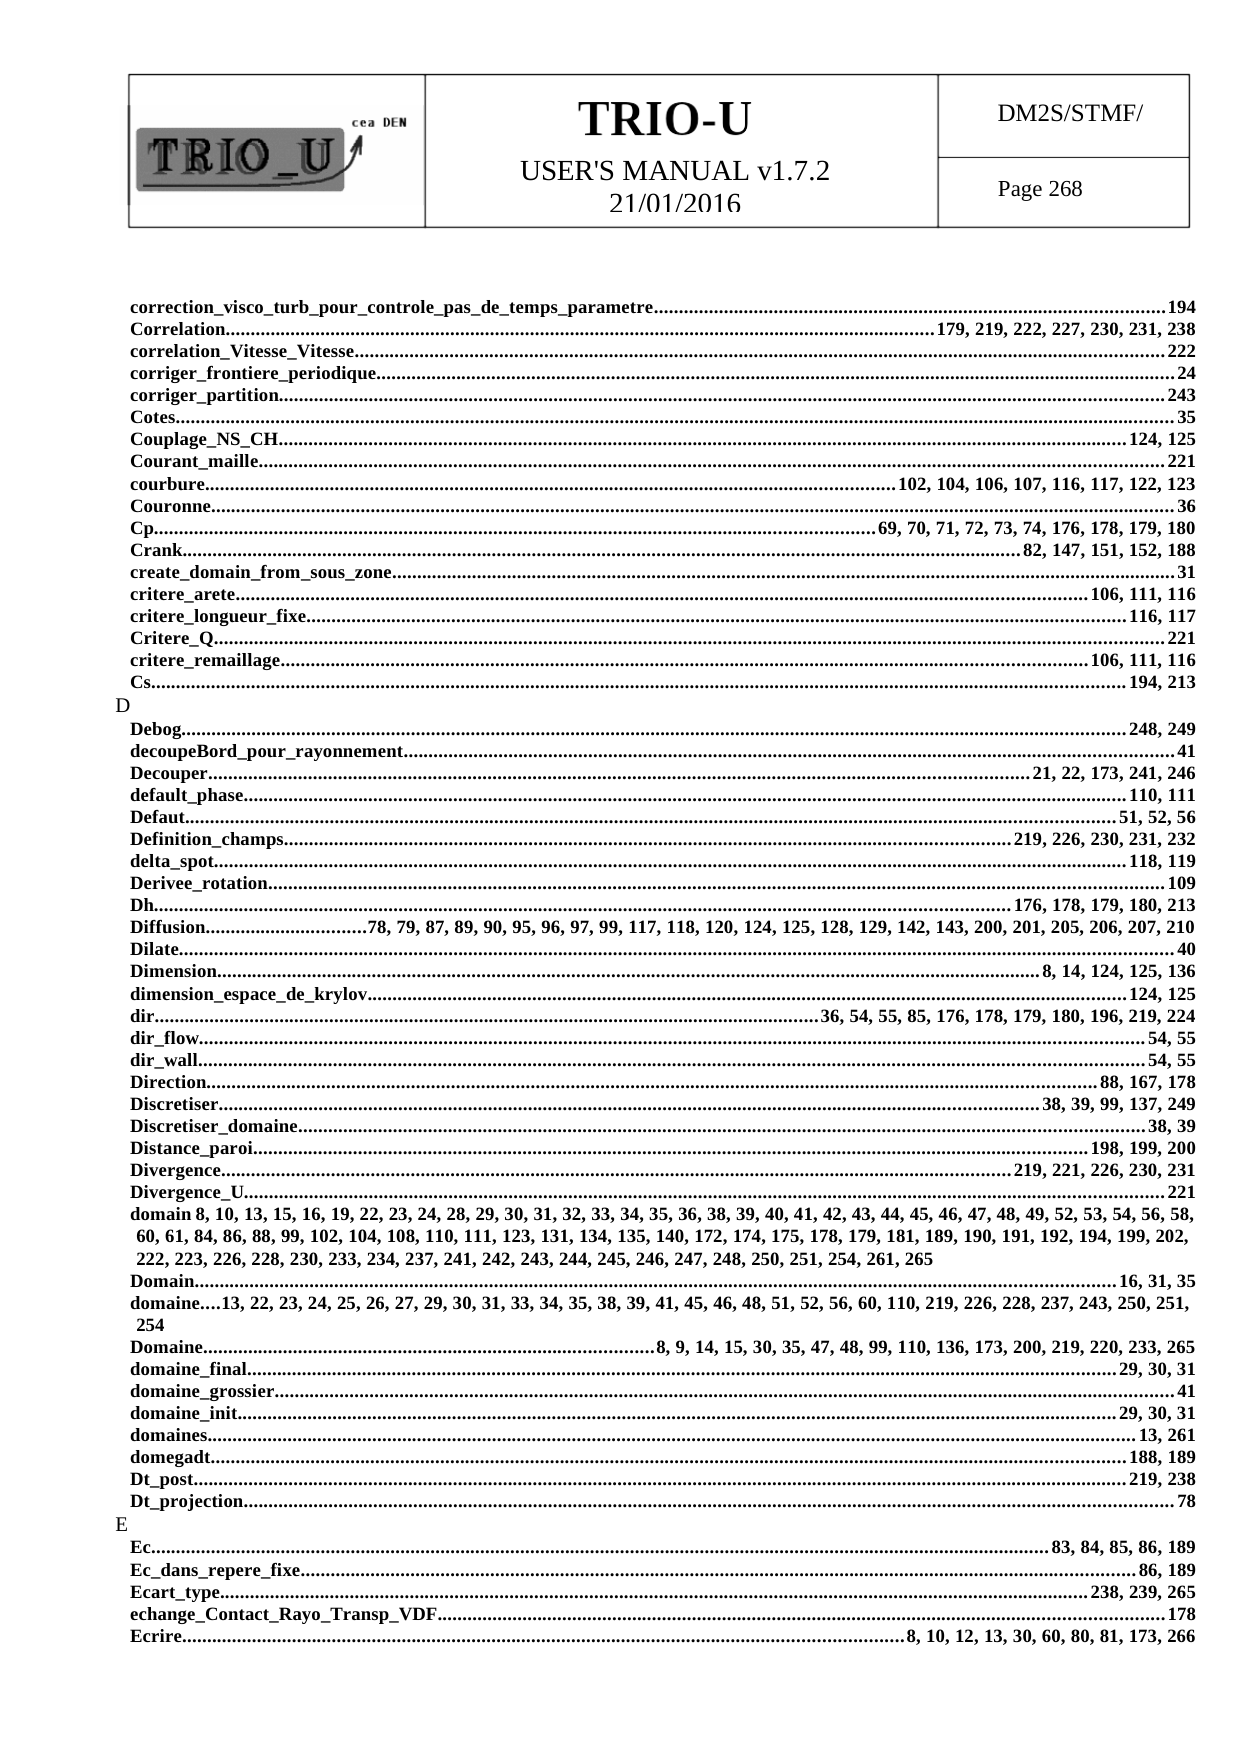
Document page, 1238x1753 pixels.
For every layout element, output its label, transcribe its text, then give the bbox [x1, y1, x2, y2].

text Domaine 8, 9, 14, 15, 30, 35, 47, 48, 99, 110, 136, 173, 200, 219, 220, 233, 265 [130, 1335, 1196, 1357]
text Ec_dans_repere_fixe 86, 189 [130, 1558, 1196, 1580]
text Discretiser_domaine 38, 39 [130, 1114, 1196, 1136]
text Dt_projection 78 [130, 1490, 1196, 1512]
text Ecart_type 238, 239, 265 [130, 1580, 1196, 1602]
text Domain 16, 31, 35 [130, 1269, 1196, 1291]
text domaine_grossier 41 [130, 1379, 1196, 1401]
text Cotes 35 [130, 406, 1196, 428]
text domain 8, 10, 13, 15, 16, 19, 22, 23, 24, 28, 29, 30, 31, 32, 33, 34, 35, 36, 38, 39, 40, 41, 42, 43, 44, 45, 46, 47, 48, 49, 52, 53, 54, 56, 58, 60, 61, 84, 86, 88, 99, 102, 104, 108, 110, 111, 123, 131, 134, 135, 140, 172, 174, 175, 178, 179, 181, 189, 190, 191, 192, 194, 199, 202, 222, 223, 226, 228, 230, 233, 234, 237, 241, 242, 243, 244, 245, 246, 247, 248, 250, 251, 254, 261, 265 [130, 1203, 1196, 1269]
text Dh 176, 178, 179, 180, 213 [130, 893, 1196, 916]
text Divergence_U 221 [130, 1181, 1196, 1203]
text critere_arete 106, 111, 116 [130, 582, 1196, 604]
text E [115, 1512, 1196, 1536]
text echange_Contact_Rayo_Transp_VDF 178 [130, 1602, 1196, 1624]
text Diffusion 78, 79, 87, 89, 90, 95, 96, 97, 99, 117, 118, 120, 124, 125, 128, 129, 142, 143, 200, 201, 205, 206, 207, 210 [130, 916, 1196, 938]
text dir_wall 54, 55 [130, 1048, 1196, 1070]
text correlation_Vitesse_Vitesse 222 [130, 339, 1196, 362]
text critere_remaillage 106, 111, 116 [130, 649, 1196, 671]
text delta_spot 118, 119 [130, 849, 1196, 871]
text Critere_Q 221 [130, 627, 1196, 649]
text Ecrire 8, 10, 12, 13, 30, 60, 80, 81, 173, 266 [130, 1624, 1196, 1646]
text corriger_frontiere_periodique 24 [130, 362, 1196, 384]
text corriger_partition 243 [130, 384, 1196, 406]
text domaine_init 29, 30, 31 [130, 1401, 1196, 1423]
text D [115, 693, 1196, 717]
text Dimension 8, 14, 124, 125, 136 [130, 960, 1196, 982]
text Correlation 179, 219, 222, 227, 230, 231, 238 [130, 317, 1196, 339]
text decoupeBord_pour_rayonnement 41 [130, 739, 1196, 761]
text Crank 82, 147, 151, 152, 188 [130, 538, 1196, 560]
text Derivee_rotation 109 [130, 871, 1196, 893]
text Definition_champs 219, 226, 230, 231, 232 [130, 827, 1196, 849]
text critere_longueur_fixe 116, 117 [130, 604, 1196, 627]
text Divergence 219, 221, 226, 230, 231 [130, 1158, 1196, 1181]
text Distance_paroi 198, 199, 200 [130, 1136, 1196, 1158]
text Cp 69, 70, 71, 72, 73, 74, 176, 178, 179, 180 [130, 516, 1196, 538]
text Couronne 36 [130, 494, 1196, 516]
text create_domain_from_sous_zone 31 [130, 560, 1196, 582]
text Ec 83, 84, 85, 86, 189 [130, 1536, 1196, 1558]
text dimension_espace_de_krylov 124, 125 [130, 982, 1196, 1004]
text Couplage_NS_CH 124, 125 [130, 428, 1196, 450]
text default_phase 110, 111 [130, 783, 1196, 805]
text Dilate 40 [130, 938, 1196, 960]
text Direction 88, 167, 178 [130, 1070, 1196, 1092]
text domegadt 188, 189 [130, 1446, 1196, 1468]
text correction_visco_turb_pour_controle_pas_de_temps_parametre 194 [130, 295, 1196, 317]
text Defaut 51, 52, 56 [130, 805, 1196, 827]
text dir_flow 54, 55 [130, 1026, 1196, 1048]
text domaines 13, 261 [130, 1423, 1196, 1446]
text Dt_post 219, 238 [130, 1468, 1196, 1490]
text dir 36, 54, 55, 85, 176, 178, 179, 180, 196, 219, 224 [130, 1004, 1196, 1026]
text Cs 194, 213 [130, 671, 1196, 693]
text domaine_final 29, 30, 31 [130, 1357, 1196, 1379]
text Discretiser 38, 39, 99, 137, 249 [130, 1092, 1196, 1114]
text Courant_maille 221 [130, 450, 1196, 472]
text Decouper 21, 22, 173, 241, 246 [130, 761, 1196, 783]
text domaine 13, 22, 23, 24, 25, 26, 27, 29, 30, 31, 33, 34, 35, 38, 39, 41, 45, 46, 48, 51, 52, 56, 60, 110, 219, 226, 228, 237, 243, 250, 251, 254 [130, 1291, 1196, 1335]
text Debog 248, 249 [130, 717, 1196, 739]
text courbure 102, 104, 106, 107, 116, 117, 122, 123 [130, 472, 1196, 494]
